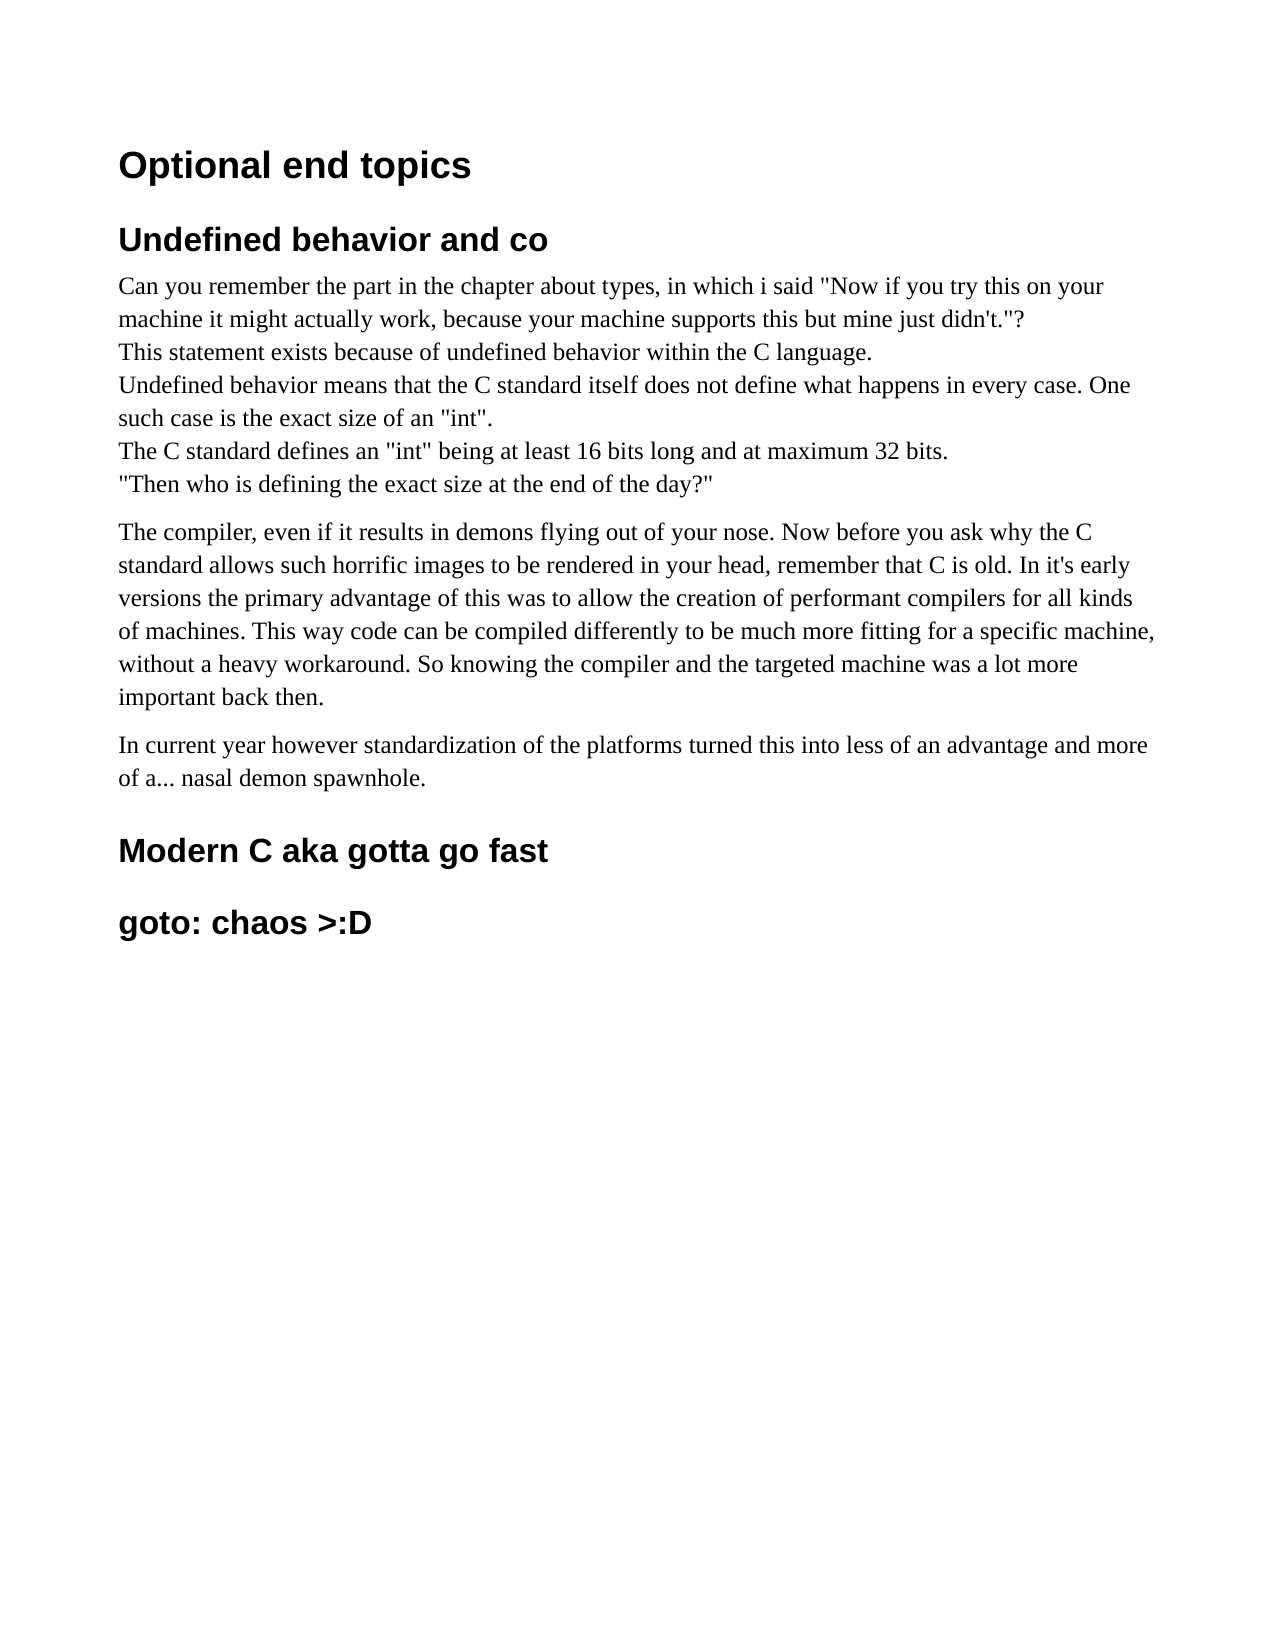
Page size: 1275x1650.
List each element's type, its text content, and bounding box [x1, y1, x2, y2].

text In current year however standardization of the platforms turned this into less of an advantage and more of a... nasal demon spawnhole. [118, 730, 1157, 791]
text The compiler, even if it results in demons flying out of your nose. Now before you ask why the C standard allows such horrific images to be rendered in your head, remember that C is old. In it's early versions the primary advantage of this was to allow the creation of performant compilers for all kinds of machines. This way code can be compiled differently to be much more fitting for a specific machine, without a heavy workaround. So knowing the compiler and the targeted machine was a lot more important back then. [118, 517, 1157, 711]
subtitle Modern C aka gotta go fast [118, 831, 1157, 870]
text Can you remember the part in the chapter about types, in which i said "Now if you try this on your machine it might actually work, because your machine supports this but mine just didn't."? This statement exists because of undefined behavior within the C language. Undefined behavior means that the C standard itself does not define what happens in every case. One such case is the exact size of an "int". The C standard defines an "int" being at least 16 bits long and at maximum 32 bits. "Then who is defining the exact size at the end of the day?" [118, 271, 1157, 498]
subtitle Undefined behavior and co [118, 220, 1157, 259]
subtitle Optional end topics [118, 143, 1157, 187]
subtitle goto: chaos >:D [118, 903, 1157, 942]
